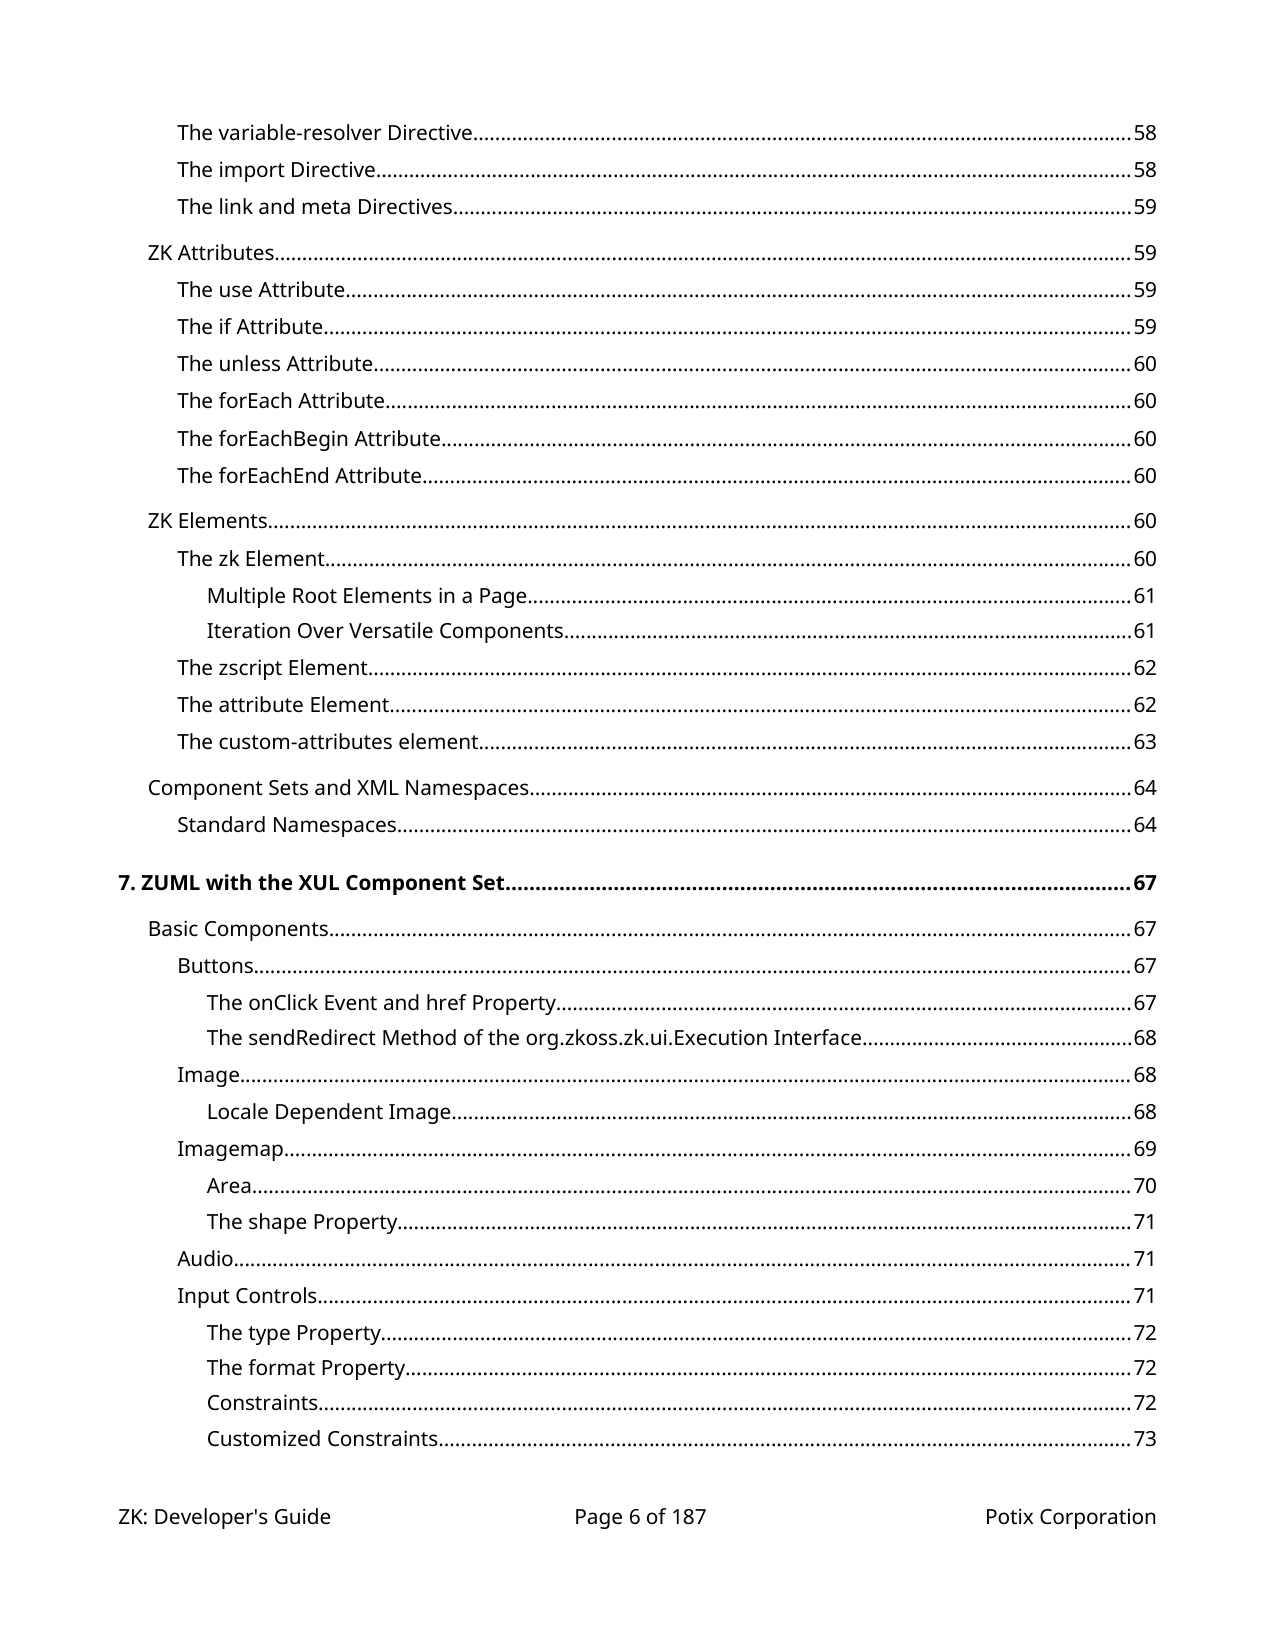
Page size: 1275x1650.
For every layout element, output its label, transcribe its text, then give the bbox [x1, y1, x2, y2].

text The use Attribute 59 [177, 275, 1157, 303]
text The shape Property 71 [207, 1207, 1157, 1235]
text The zk Element 60 [177, 544, 1157, 572]
text Audio 71 [177, 1244, 1157, 1272]
text Multiple Root Elements in a Page 61 [207, 581, 1157, 609]
text The link and meta Directives 59 [177, 192, 1157, 221]
text Area 70 [207, 1172, 1157, 1200]
text The forEach Attribute 60 [177, 387, 1157, 415]
text Iteration Over Versatile Components 61 [207, 616, 1157, 644]
text ZK Attributes 59 [148, 238, 1157, 266]
text The zscript Element 62 [177, 653, 1157, 681]
text The forEachBegin Attribute 60 [177, 424, 1157, 452]
text Image 68 [177, 1060, 1157, 1089]
text The custom-attributes element 63 [177, 727, 1157, 756]
text The variable-resolver Directive 58 [177, 118, 1157, 146]
text Customized Constraints 73 [207, 1424, 1157, 1452]
text Buttons 67 [177, 951, 1157, 979]
text The import Directive 58 [177, 155, 1157, 183]
text The type Property 72 [207, 1318, 1157, 1346]
text Locale Dependent Image 68 [207, 1097, 1157, 1126]
text The format Property 72 [207, 1353, 1157, 1382]
text Constraints 72 [207, 1388, 1157, 1417]
text Basic Components 67 [148, 914, 1157, 942]
text The if Attribute 59 [177, 312, 1157, 341]
text Input Controls 71 [177, 1281, 1157, 1309]
text The attribute Element 62 [177, 690, 1157, 718]
text The sendRedirect Method of the org.zkoss.zk.ui.Execution Interface 68 [207, 1023, 1157, 1052]
text The onClick Event and href Property 67 [207, 988, 1157, 1016]
text Standard Namespaces 64 [177, 810, 1157, 838]
text ZK Elements 60 [148, 507, 1157, 535]
text The unless Attribute 60 [177, 349, 1157, 378]
text 7. ZUML with the XUL Component Set 67 [118, 868, 1157, 896]
text The forEachEnd Attribute 60 [177, 461, 1157, 489]
text Component Sets and XML Namespaces 64 [148, 773, 1157, 801]
text Imagemap 69 [177, 1134, 1157, 1163]
